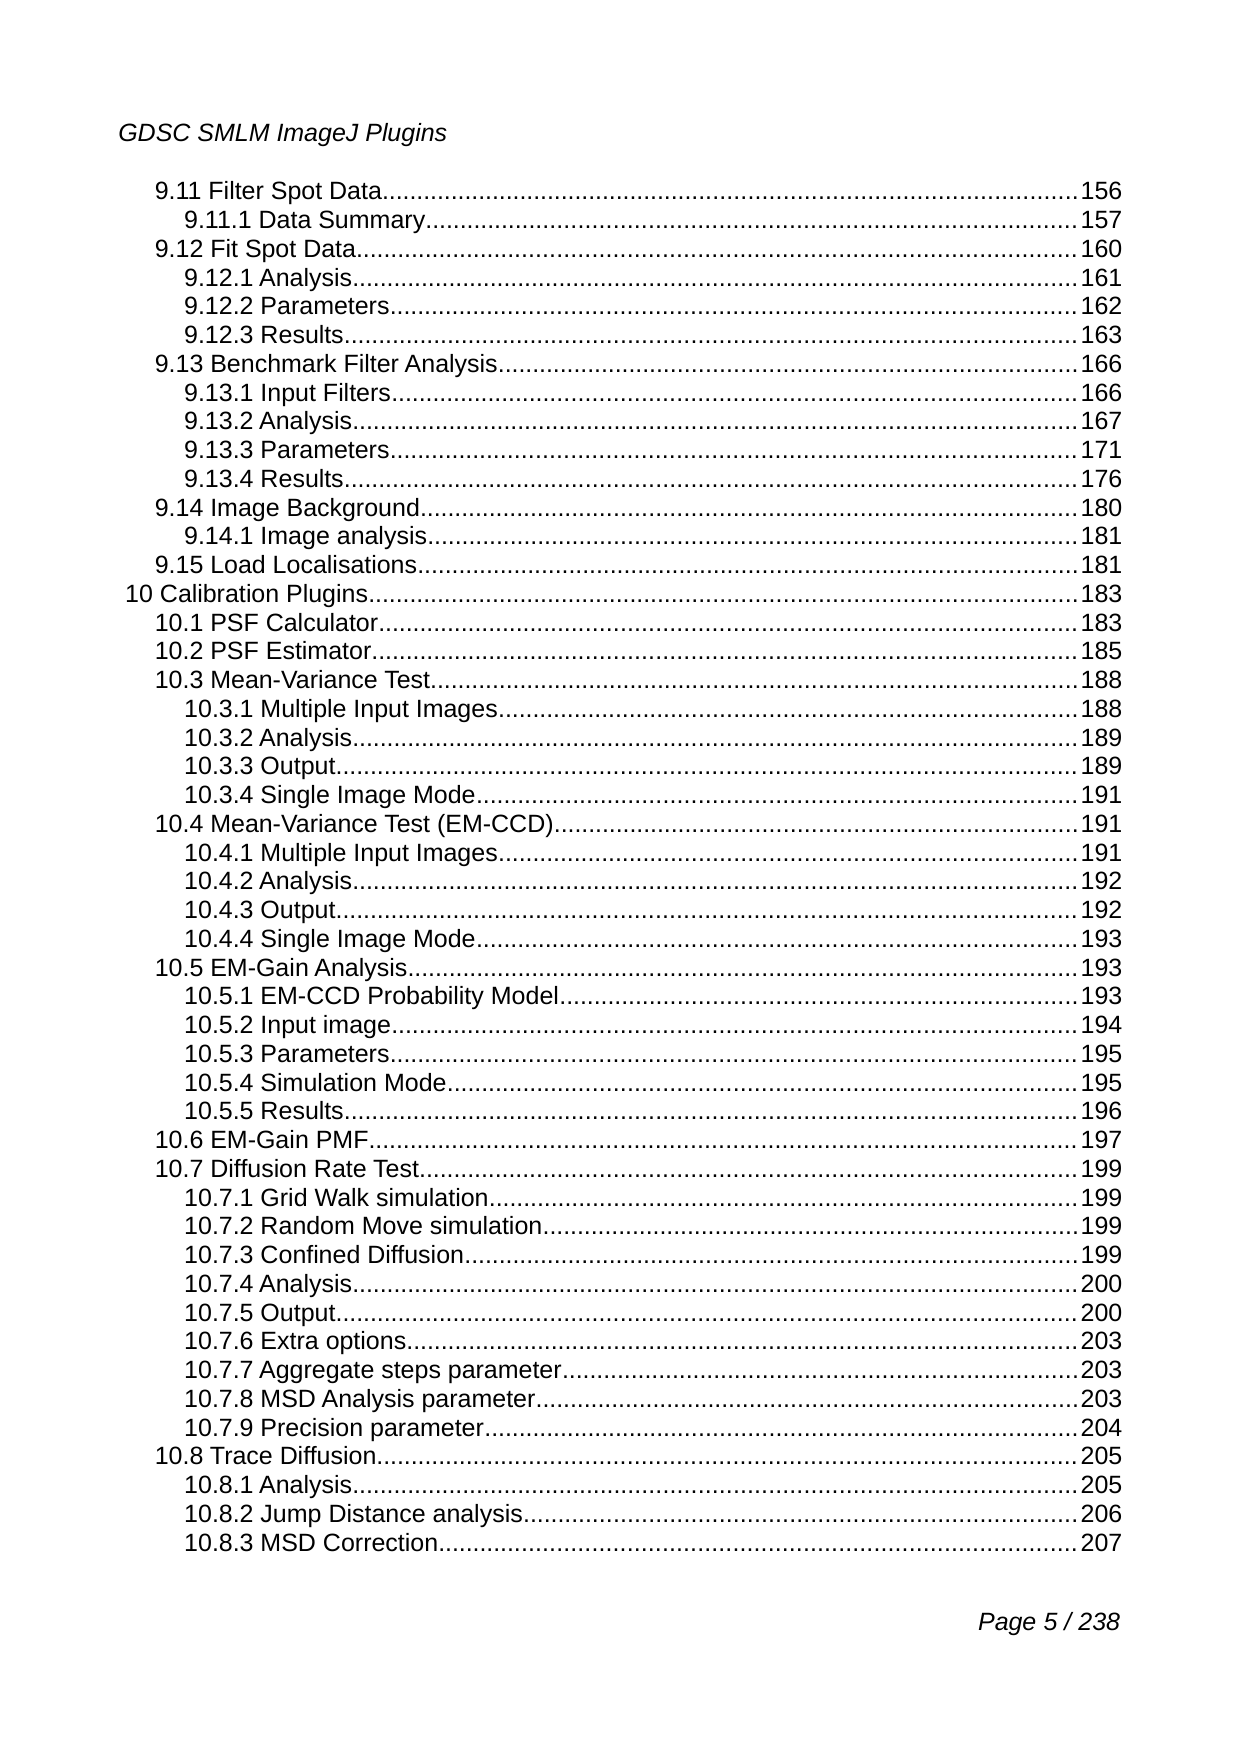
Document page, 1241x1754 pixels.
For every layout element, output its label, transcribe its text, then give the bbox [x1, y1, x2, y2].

text 10 Calibration Plugins 183 [118, 579, 1122, 608]
text 10.3.4 Single Image Mode 191 [177, 780, 1122, 809]
text 10.3.3 Output 189 [177, 751, 1122, 780]
text 9.14 Image Background 180 [148, 493, 1122, 521]
text 10.4 Mean-Variance Test (EM-CCD) 191 [148, 809, 1122, 838]
text 10.7.2 Random Move simulation 199 [177, 1211, 1122, 1240]
text 9.12.1 Analysis 161 [177, 263, 1122, 291]
text 10.7.4 Analysis 200 [177, 1269, 1122, 1298]
text 10.5.2 Input image 194 [177, 1010, 1122, 1039]
text 10.8.1 Analysis 205 [177, 1470, 1122, 1499]
text 9.12 Fit Spot Data 160 [148, 234, 1122, 263]
text 9.11 Filter Spot Data 156 [148, 176, 1122, 205]
text 10.3.1 Multiple Input Images 188 [177, 694, 1122, 723]
text 9.13.3 Parameters 171 [177, 435, 1122, 464]
text 10.2 PSF Estimator 185 [148, 636, 1122, 665]
text 10.7.7 Aggregate steps parameter 203 [177, 1355, 1122, 1384]
text 9.12.3 Results 163 [177, 320, 1122, 349]
text 10.1 PSF Calculator 183 [148, 608, 1122, 636]
text 10.8.3 MSD Correction 207 [177, 1528, 1122, 1556]
text 10.5.5 Results 196 [177, 1096, 1122, 1125]
text 10.7.9 Precision parameter 204 [177, 1413, 1122, 1441]
text 9.13.2 Analysis 167 [177, 406, 1122, 435]
text 10.7.8 MSD Analysis parameter 203 [177, 1384, 1122, 1413]
text 10.5.1 EM-CCD Probability Model 193 [177, 981, 1122, 1010]
text 10.8 Trace Diffusion 205 [148, 1441, 1122, 1470]
text 10.3.2 Analysis 189 [177, 723, 1122, 751]
text 10.5.4 Simulation Mode 195 [177, 1068, 1122, 1096]
text 10.7.6 Extra options 203 [177, 1326, 1122, 1355]
text 10.3 Mean-Variance Test 188 [148, 665, 1122, 694]
text 9.13.1 Input Filters 166 [177, 378, 1122, 406]
text 10.4.1 Multiple Input Images 191 [177, 838, 1122, 866]
text 9.11.1 Data Summary 157 [177, 205, 1122, 234]
text 9.14.1 Image analysis 181 [177, 521, 1122, 550]
text 9.12.2 Parameters 162 [177, 291, 1122, 320]
text 9.13 Benchmark Filter Analysis 166 [148, 349, 1122, 378]
text 10.7.3 Confined Diffusion 199 [177, 1240, 1122, 1269]
text 9.15 Load Localisations 181 [148, 550, 1122, 579]
text 10.7.1 Grid Walk simulation 199 [177, 1183, 1122, 1211]
text 10.4.3 Output 192 [177, 895, 1122, 924]
text 10.6 EM-Gain PMF 197 [148, 1125, 1122, 1154]
text 10.4.4 Single Image Mode 193 [177, 924, 1122, 953]
text 10.7.5 Output 200 [177, 1298, 1122, 1326]
text 9.13.4 Results 176 [177, 464, 1122, 493]
text 10.4.2 Analysis 192 [177, 866, 1122, 895]
text 10.8.2 Jump Distance analysis 206 [177, 1499, 1122, 1528]
text 10.7 Diffusion Rate Test 199 [148, 1154, 1122, 1183]
text 10.5 EM-Gain Analysis 193 [148, 953, 1122, 981]
text 10.5.3 Parameters 195 [177, 1039, 1122, 1068]
